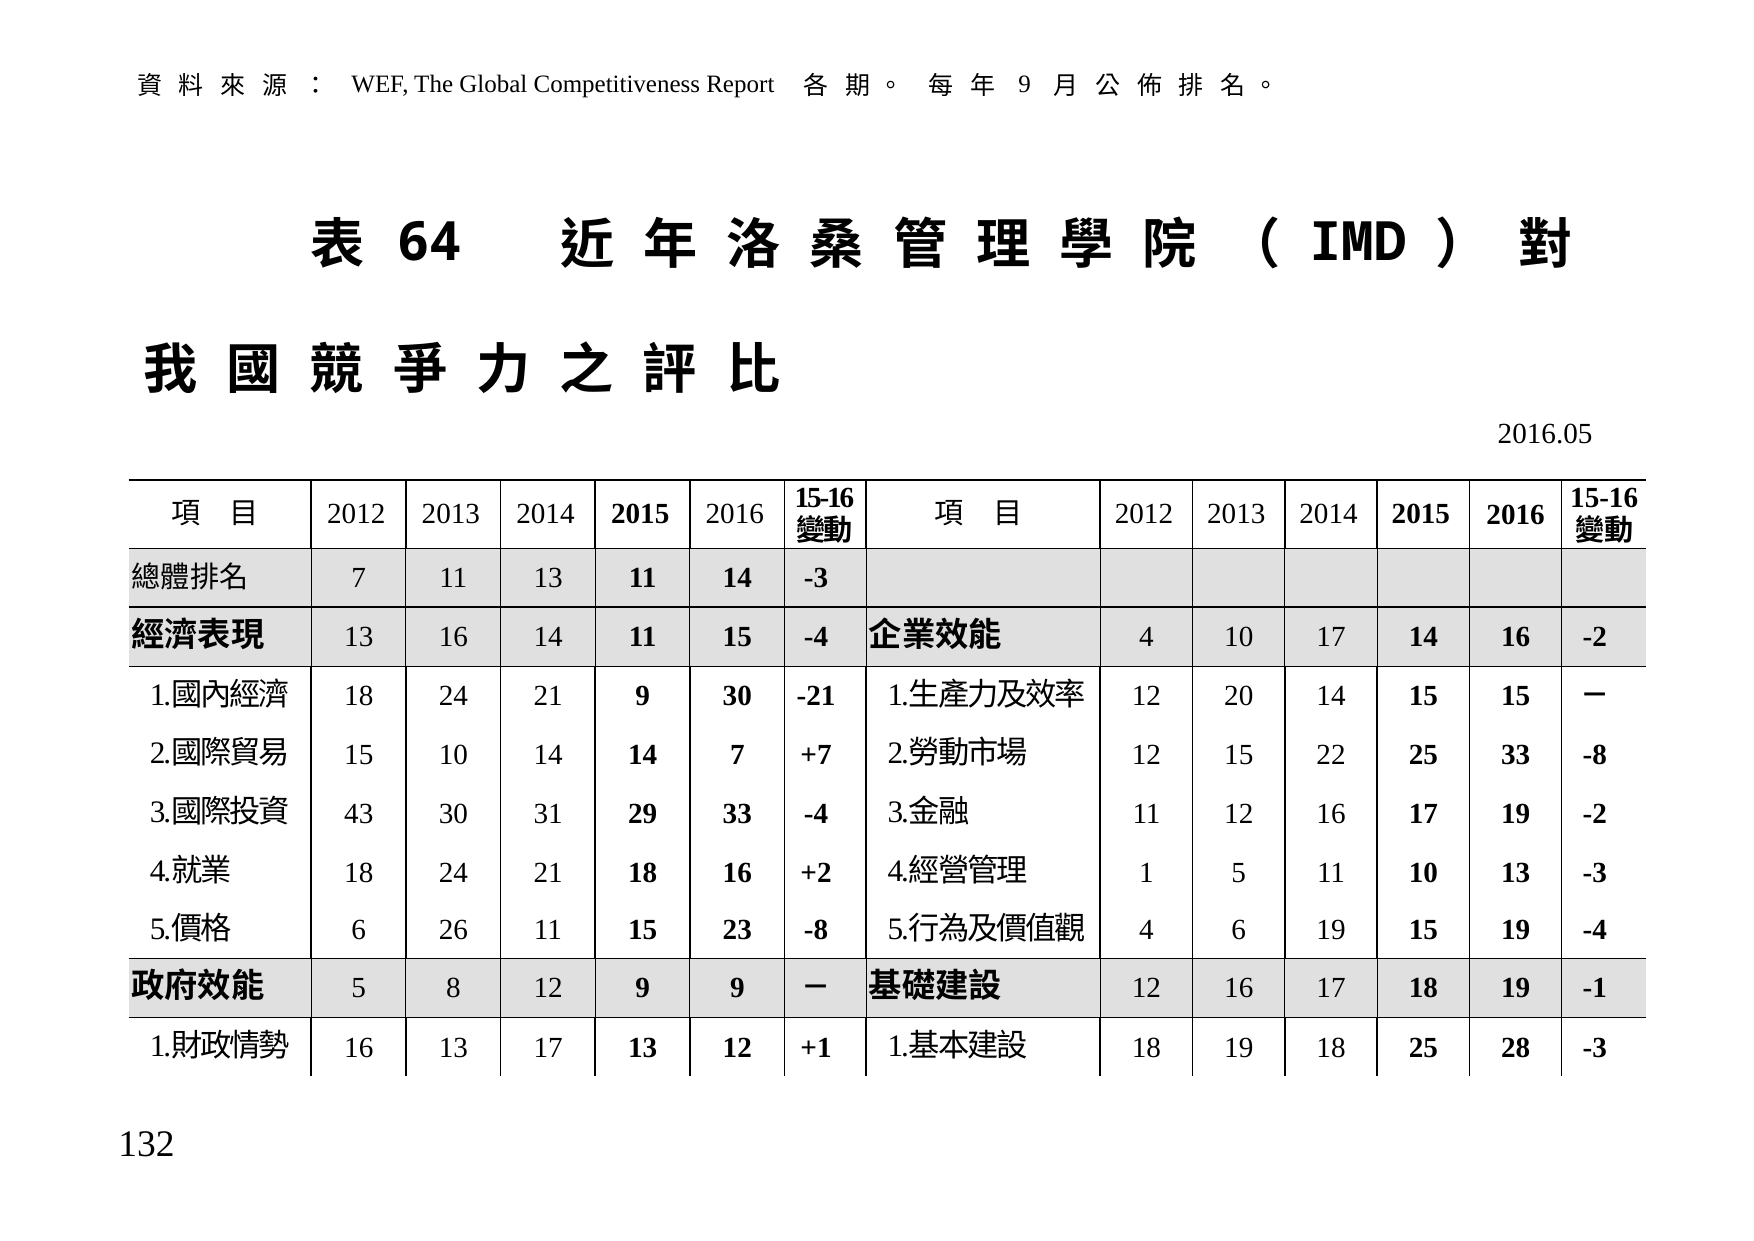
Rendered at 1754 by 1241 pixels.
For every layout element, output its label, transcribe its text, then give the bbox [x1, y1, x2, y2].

table_cell 15 [1378, 667, 1469, 724]
table_cell 11 [1101, 784, 1192, 843]
table_cell 13 [1470, 843, 1561, 902]
table_header 2014 [1286, 481, 1376, 547]
table_cell － [785, 959, 866, 1017]
table_cell 12 [501, 959, 595, 1017]
table_cell 14 [501, 725, 594, 784]
table_cell 5.價格 [129, 902, 310, 958]
table_header 2014 [501, 481, 594, 547]
table_header 項 目 [129, 481, 310, 547]
table_cell 5.行為及價值觀 [867, 902, 1099, 958]
table_cell 19 [1470, 902, 1561, 958]
table_cell 15 [690, 608, 784, 666]
table_cell 26 [407, 902, 500, 958]
table_cell [1562, 549, 1646, 606]
table_cell 29 [596, 784, 689, 843]
table_cell [1193, 549, 1284, 606]
table_cell 11 [406, 549, 500, 606]
table_cell 15 [1470, 667, 1561, 724]
table_cell 經濟表現 [129, 608, 311, 666]
table_cell 14 [596, 725, 689, 784]
table_cell 33 [1470, 725, 1561, 784]
table_cell 17 [1285, 608, 1377, 666]
table_cell 4.就業 [129, 843, 310, 902]
table_cell 16 [312, 1018, 405, 1076]
table_cell 13 [407, 1018, 500, 1076]
table_cell 7 [312, 549, 405, 606]
table_cell 15 [1378, 902, 1469, 958]
table_cell 1.國內經濟 [129, 667, 310, 724]
table_header 2015 [596, 481, 689, 547]
table_cell -8 [1562, 725, 1646, 784]
table_cell 3.金融 [867, 784, 1099, 843]
table_cell 15 [312, 725, 405, 784]
table_cell 17 [1378, 784, 1469, 843]
table_cell -3 [785, 549, 866, 606]
table_cell 17 [501, 1018, 594, 1076]
table_cell 24 [407, 667, 500, 724]
table_header 項 目 [867, 481, 1099, 547]
table_cell 15 [596, 902, 689, 958]
table_cell 22 [1286, 725, 1376, 784]
table_cell -4 [785, 608, 866, 666]
table_cell 19 [1470, 959, 1561, 1017]
table_header 2016 [1470, 481, 1561, 547]
table_cell 31 [501, 784, 594, 843]
table_cell 4 [1101, 608, 1192, 666]
table_cell 20 [1193, 667, 1284, 724]
table_cell 1.財政情勢 [129, 1018, 310, 1076]
table_cell -21 [785, 667, 865, 724]
table_cell [1378, 549, 1469, 606]
table_cell 24 [407, 843, 500, 902]
table_cell 16 [1286, 784, 1376, 843]
table_cell 16 [406, 608, 500, 666]
table_cell 19 [1286, 902, 1376, 958]
table_cell 18 [1286, 1018, 1376, 1076]
table_cell 6 [312, 902, 405, 958]
table_cell 9 [690, 959, 784, 1017]
table_cell 9 [596, 667, 689, 724]
table_cell 18 [312, 843, 405, 902]
table_cell 13 [501, 549, 595, 606]
table_cell 7 [691, 725, 784, 784]
table_cell 1 [1101, 843, 1192, 902]
table_cell 6 [1193, 902, 1284, 958]
table_cell 15 [1193, 725, 1284, 784]
table_cell -4 [1562, 902, 1646, 958]
table_cell 14 [1286, 667, 1376, 724]
table_cell 3.國際投資 [129, 784, 310, 843]
table_cell 2.勞動市場 [867, 725, 1099, 784]
table_cell -2 [1562, 608, 1646, 666]
table_cell 12 [1101, 667, 1192, 724]
table_cell 14 [690, 549, 784, 606]
table_cell [1470, 549, 1561, 606]
table_cell 11 [1286, 843, 1376, 902]
table_cell 14 [1378, 608, 1469, 666]
table_cell 18 [1101, 1018, 1192, 1076]
table_cell 16 [1470, 608, 1561, 666]
table_cell 10 [407, 725, 500, 784]
table_cell -3 [1562, 843, 1646, 902]
table_cell 12 [1193, 784, 1284, 843]
table_cell 19 [1470, 784, 1561, 843]
table_cell 16 [1193, 959, 1284, 1017]
table_cell 11 [501, 902, 594, 958]
table_cell 12 [1101, 725, 1192, 784]
table_cell 11 [596, 608, 689, 666]
table_cell +2 [785, 843, 865, 902]
table_cell 9 [596, 959, 689, 1017]
table_cell 總體排名 [129, 549, 311, 606]
table_cell 23 [691, 902, 784, 958]
table_cell [1285, 549, 1377, 606]
table_header 15-16 變動 [1562, 481, 1646, 547]
table_cell [1101, 549, 1192, 606]
table_cell 18 [596, 843, 689, 902]
table_cell +7 [785, 725, 865, 784]
table_cell 33 [691, 784, 784, 843]
table_header 2013 [1193, 481, 1284, 547]
table_cell 12 [1101, 959, 1192, 1017]
table_cell -2 [1562, 784, 1646, 843]
table_cell 企業效能 [867, 608, 1100, 666]
table_cell 10 [1378, 843, 1469, 902]
table_cell 2.國際貿易 [129, 725, 310, 784]
table_cell 43 [312, 784, 405, 843]
table_cell － [1562, 667, 1646, 724]
table_cell -3 [1562, 1018, 1646, 1076]
table_cell 21 [501, 667, 594, 724]
table_cell 30 [407, 784, 500, 843]
table_cell 28 [1470, 1018, 1561, 1076]
table_cell 4.經營管理 [867, 843, 1099, 902]
table_cell 13 [596, 1018, 689, 1076]
text 2016.05 [128, 417, 1592, 450]
table_cell 16 [691, 843, 784, 902]
table_cell 5 [312, 959, 405, 1017]
table_cell 5 [1193, 843, 1284, 902]
table_header 2013 [407, 481, 500, 547]
table_cell 11 [596, 549, 689, 606]
table_cell 1.基本建設 [867, 1018, 1099, 1076]
table_cell 17 [1285, 959, 1377, 1017]
table_cell 基礎建設 [867, 959, 1100, 1017]
table_header 2015 [1378, 481, 1469, 547]
table_cell 13 [312, 608, 405, 666]
text 資料來源：WEF, The Global Competitiveness Report 各期。每年9月公佈排名。 [128, 42, 1628, 104]
table_cell 30 [691, 667, 784, 724]
table_cell -4 [785, 784, 865, 843]
table_cell 14 [501, 608, 595, 666]
table_header 2016 [691, 481, 784, 547]
table_cell 12 [691, 1018, 784, 1076]
table_cell 18 [1378, 959, 1469, 1017]
table_cell 21 [501, 843, 594, 902]
table_cell 25 [1378, 725, 1469, 784]
table_cell -1 [1562, 959, 1646, 1017]
table_header 2012 [1101, 481, 1192, 547]
table_cell -8 [785, 902, 865, 958]
table_cell [867, 549, 1100, 606]
table_header 15-16 變動 [785, 481, 865, 547]
table_cell +1 [785, 1018, 865, 1076]
table_header 2012 [312, 481, 405, 547]
subtitle 表64 近年洛桑管理學院（IMD）對我國競爭力之評比 [128, 167, 1628, 417]
table_cell 18 [312, 667, 405, 724]
table_cell 25 [1378, 1018, 1469, 1076]
table_cell 19 [1193, 1018, 1284, 1076]
table_cell 政府效能 [129, 959, 311, 1017]
table_cell 4 [1101, 902, 1192, 958]
table_cell 8 [406, 959, 500, 1017]
table_cell 10 [1193, 608, 1284, 666]
table_cell 1.生產力及效率 [867, 667, 1099, 724]
